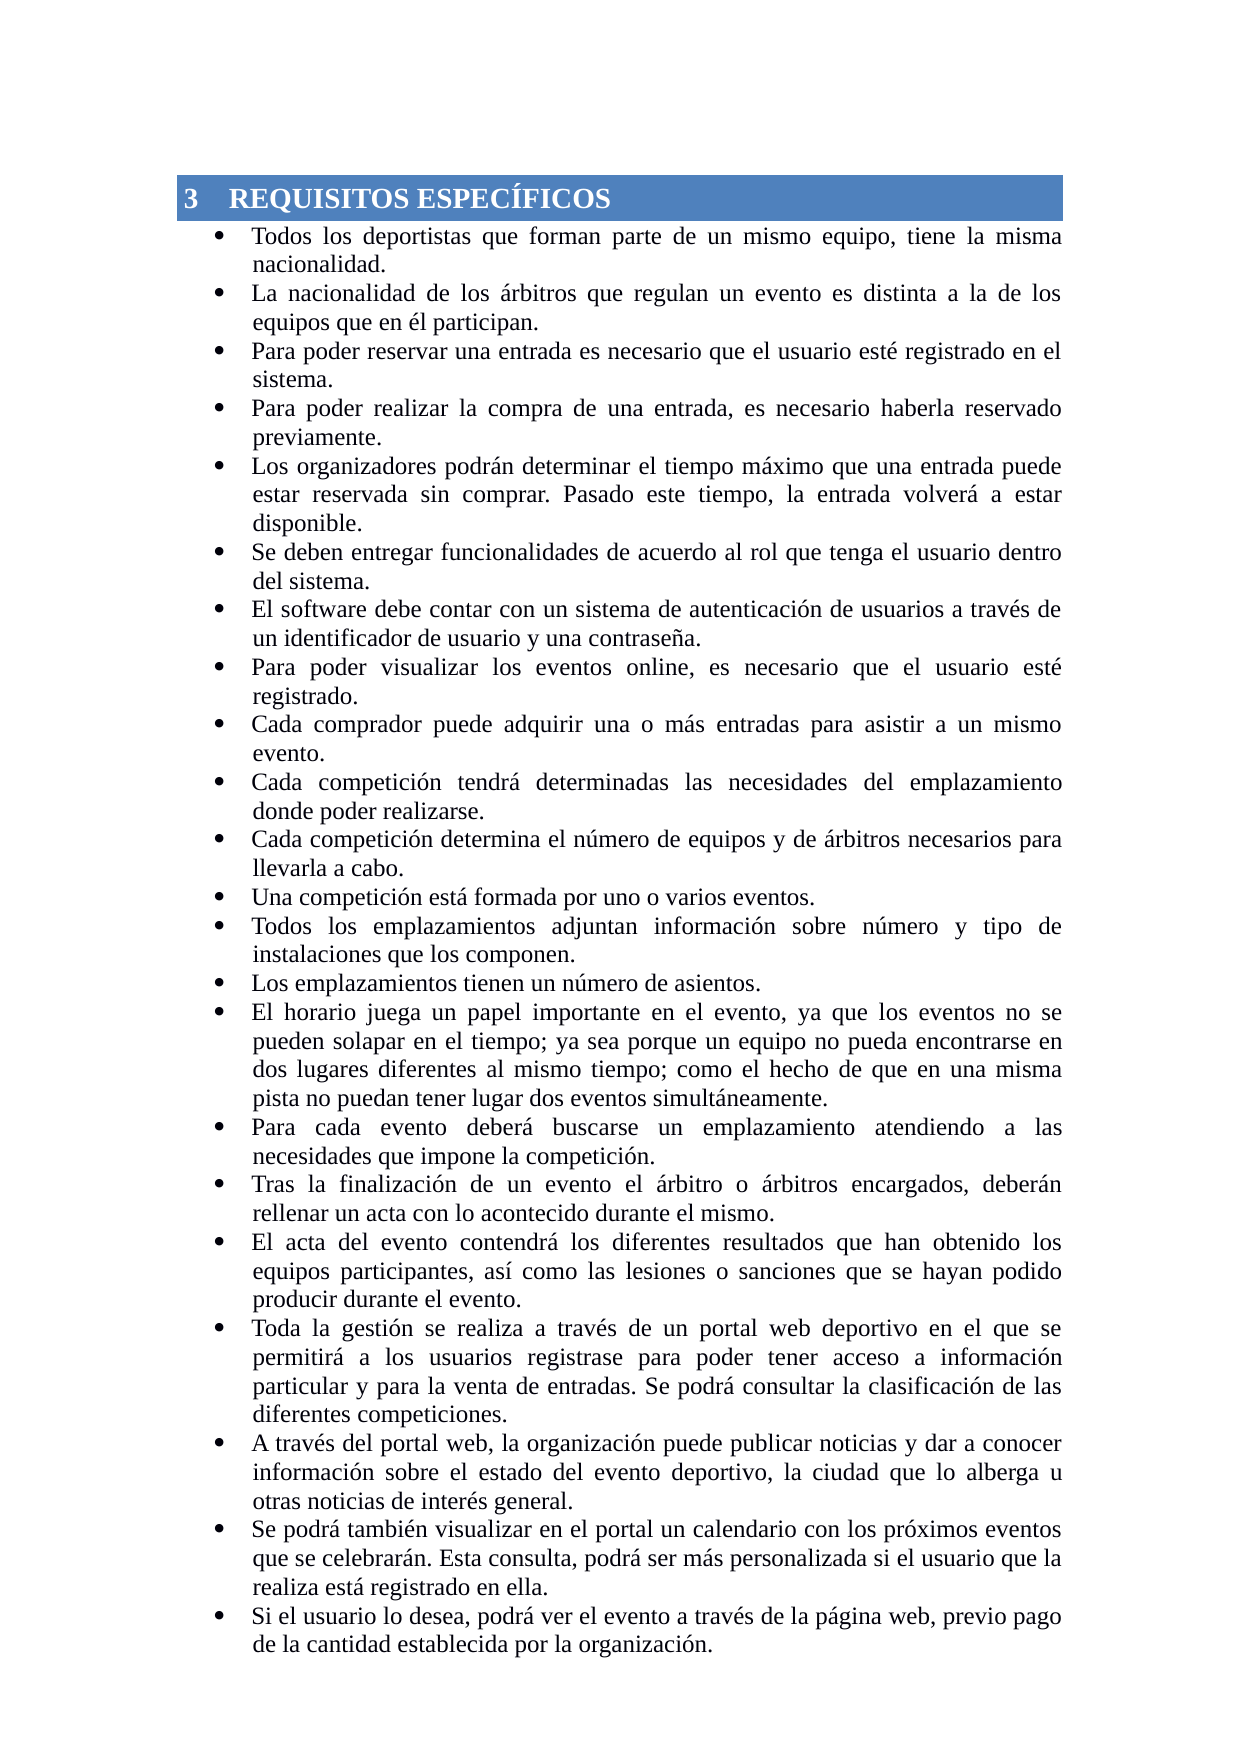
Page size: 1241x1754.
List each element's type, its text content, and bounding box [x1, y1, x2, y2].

list Si el usuario lo desea, podrá ver el evento a través de la página web, previo pago de la cantidad establecida por la organización. [215, 1601, 1063, 1658]
list Se deben entregar funcionalidades de acuerdo al rol que tenga el usuario dentro del sistema. [215, 537, 1063, 594]
list Todos los deportistas que forman parte de un mismo equipo, tiene la misma nacionalidad. [215, 221, 1063, 278]
list Para poder reservar una entrada es necesario que el usuario esté registrado en el sistema. [215, 336, 1063, 393]
list La nacionalidad de los árbitros que regulan un evento es distinta a la de los equipos que en él participan. [215, 278, 1063, 336]
list El horario juega un papel importante en el evento, ya que los eventos no se pueden solapar en el tiempo; ya sea porque un equipo no pueda encontrarse en dos lugares diferentes al mismo tiempo; como el hecho de que en una misma pista no puedan tener lugar dos eventos simultáneamente. [215, 997, 1063, 1112]
list Para poder visualizar los eventos online, es necesario que el usuario esté registrado. [215, 652, 1063, 709]
list El acta del evento contendrá los diferentes resultados que han obtenido los equipos participantes, así como las lesiones o sanciones que se hayan podido producir durante el evento. [215, 1227, 1063, 1313]
list Una competición está formada por uno o varios eventos. [215, 882, 1063, 911]
list Se podrá también visualizar en el portal un calendario con los próximos eventos que se celebrarán. Esta consulta, podrá ser más personalizada si el usuario que la realiza está registrado en ella. [215, 1514, 1063, 1601]
list Tras la finalización de un evento el árbitro o árbitros encargados, deberán rellenar un acta con lo acontecido durante el mismo. [215, 1169, 1063, 1227]
list Toda la gestión se realiza a través de un portal web deportivo en el que se permitirá a los usuarios registrase para poder tener acceso a información particular y para la venta de entradas. Se podrá consultar la clasificación de las diferentes competiciones. [215, 1313, 1063, 1428]
list El software debe contar con un sistema de autenticación de usuarios a través de un identificador de usuario y una contraseña. [215, 594, 1063, 652]
list Para cada evento deberá buscarse un emplazamiento atendiendo a las necesidades que impone la competición. [215, 1112, 1063, 1169]
list Cada competición tendrá determinadas las necesidades del emplazamiento donde poder realizarse. [215, 767, 1063, 824]
list Los organizadores podrán determinar el tiempo máximo que una entrada puede estar reservada sin comprar. Pasado este tiempo, la entrada volverá a estar disponible. [215, 451, 1063, 537]
list A través del portal web, la organización puede publicar noticias y dar a conocer información sobre el estado del evento deportivo, la ciudad que lo alberga u otras noticias de interés general. [215, 1428, 1063, 1514]
list Cada competición determina el número de equipos y de árbitros necesarios para llevarla a cabo. [215, 824, 1063, 882]
list Todos los emplazamientos adjuntan información sobre número y tipo de instalaciones que los componen. [215, 911, 1063, 968]
subtitle Requisitos específicos [184, 181, 1057, 214]
list Cada comprador puede adquirir una o más entradas para asistir a un mismo evento. [215, 709, 1063, 767]
list Los emplazamientos tienen un número de asientos. [215, 968, 1063, 997]
list Para poder realizar la compra de una entrada, es necesario haberla reservado previamente. [215, 393, 1063, 451]
